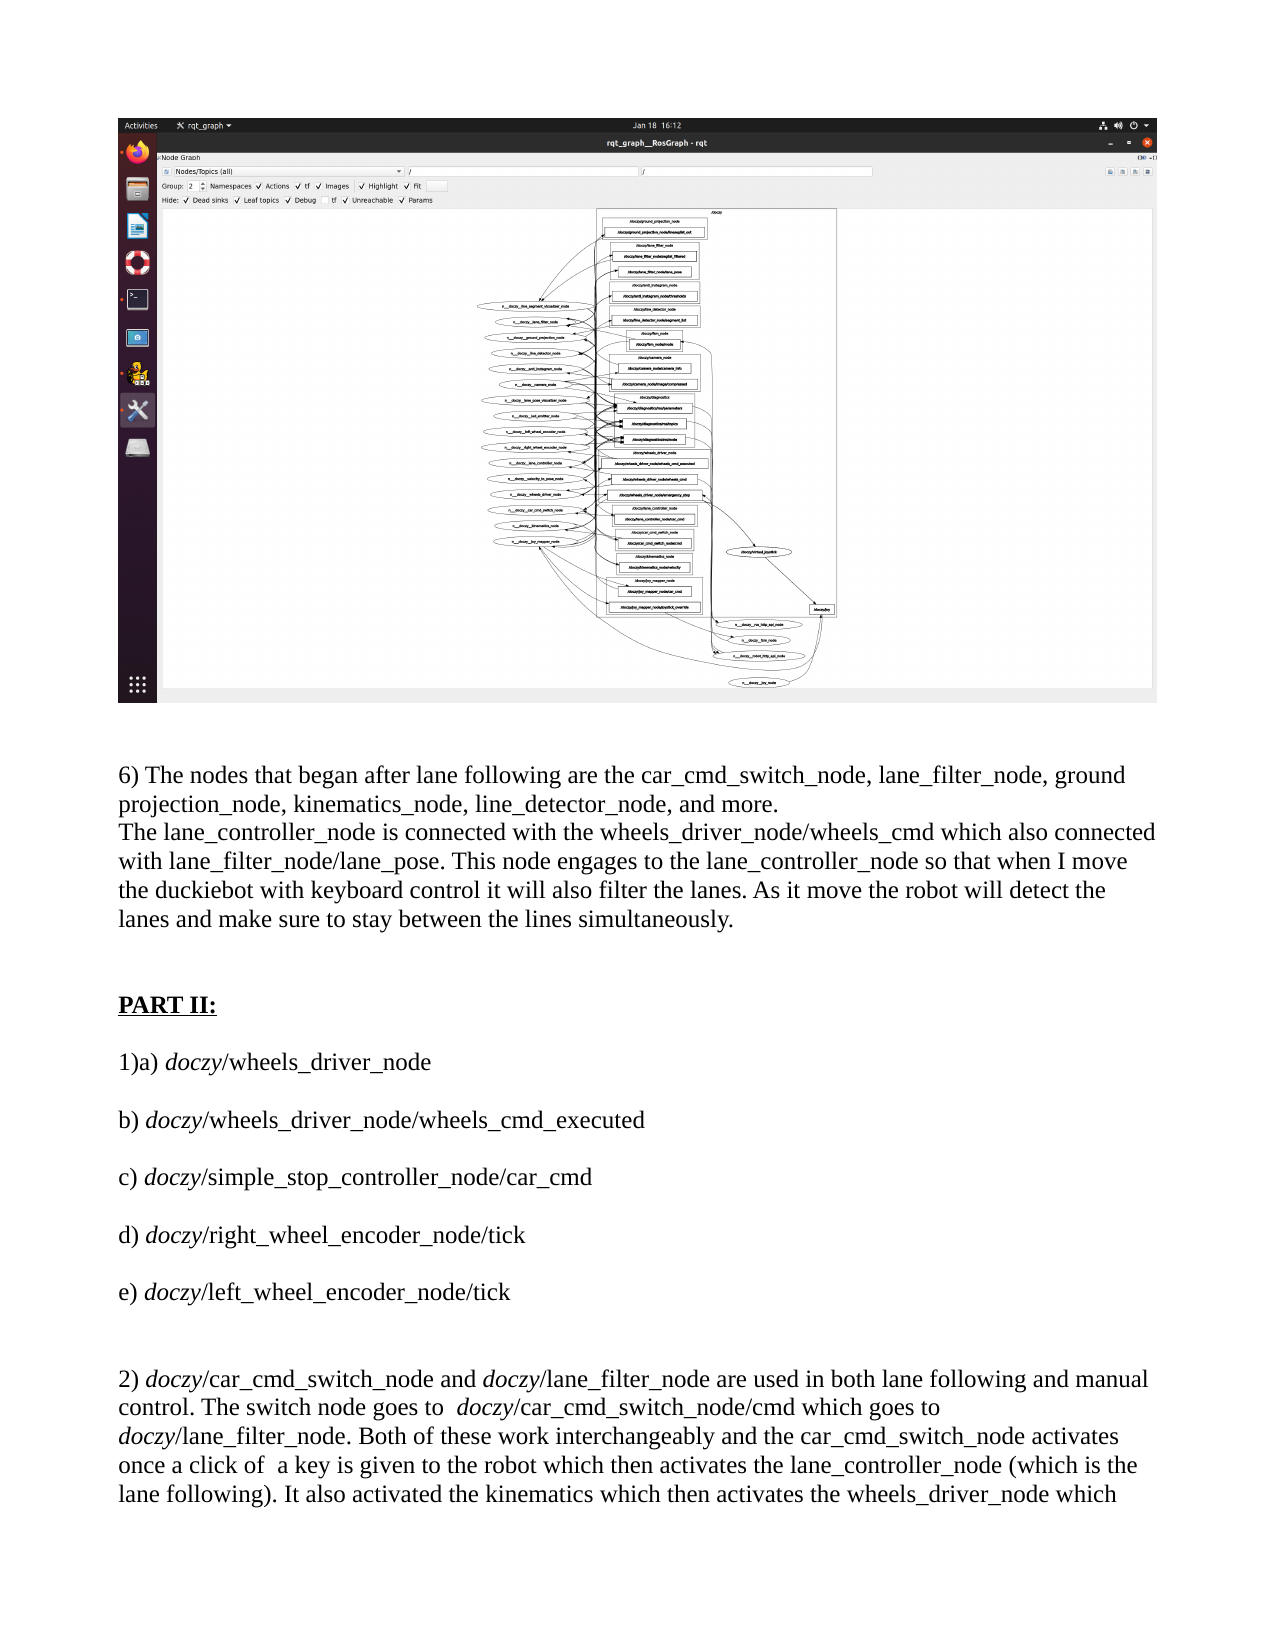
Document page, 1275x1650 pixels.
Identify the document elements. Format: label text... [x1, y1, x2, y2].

text The lane_controller_node is connected with the wheels_driver_node/wheels_cmd which also connected with lane_filter_node/lane_pose. This node engages to the lane_controller_node so that when I move the duckiebot with keyboard control it will also filter the lanes. As it move the robot will detect the lanes and make sure to stay between the lines simultaneously. [118, 817, 1157, 932]
picture [118, 118, 1157, 703]
text 1)a) doczy/wheels_driver_node [118, 1047, 1157, 1076]
text d) doczy/right_wheel_encoder_node/tick [118, 1220, 1157, 1249]
text e) doczy/left_wheel_encoder_node/tick [118, 1277, 1157, 1306]
text c) doczy/simple_stop_controller_node/car_cmd [118, 1162, 1157, 1191]
text 2) doczy/car_cmd_switch_node and doczy/lane_filter_node are used in both lane following and manual control. The switch node goes to doczy/car_cmd_switch_node/cmd which goes to doczy/lane_filter_node. Both of these work interchangeably and the car_cmd_switch_node activates once a click of a key is given to the robot which then activates the lane_controller_node (which is the lane following). It also activated the kinematics which then activates the wheels_driver_node which [118, 1364, 1157, 1507]
text b) doczy/wheels_driver_node/wheels_cmd_executed [118, 1105, 1157, 1134]
text PART II: [118, 990, 1157, 1019]
text 6) The nodes that began after lane following are the car_cmd_switch_node, lane_filter_node, ground projection_node, kinematics_node, line_detector_node, and more. [118, 760, 1157, 817]
